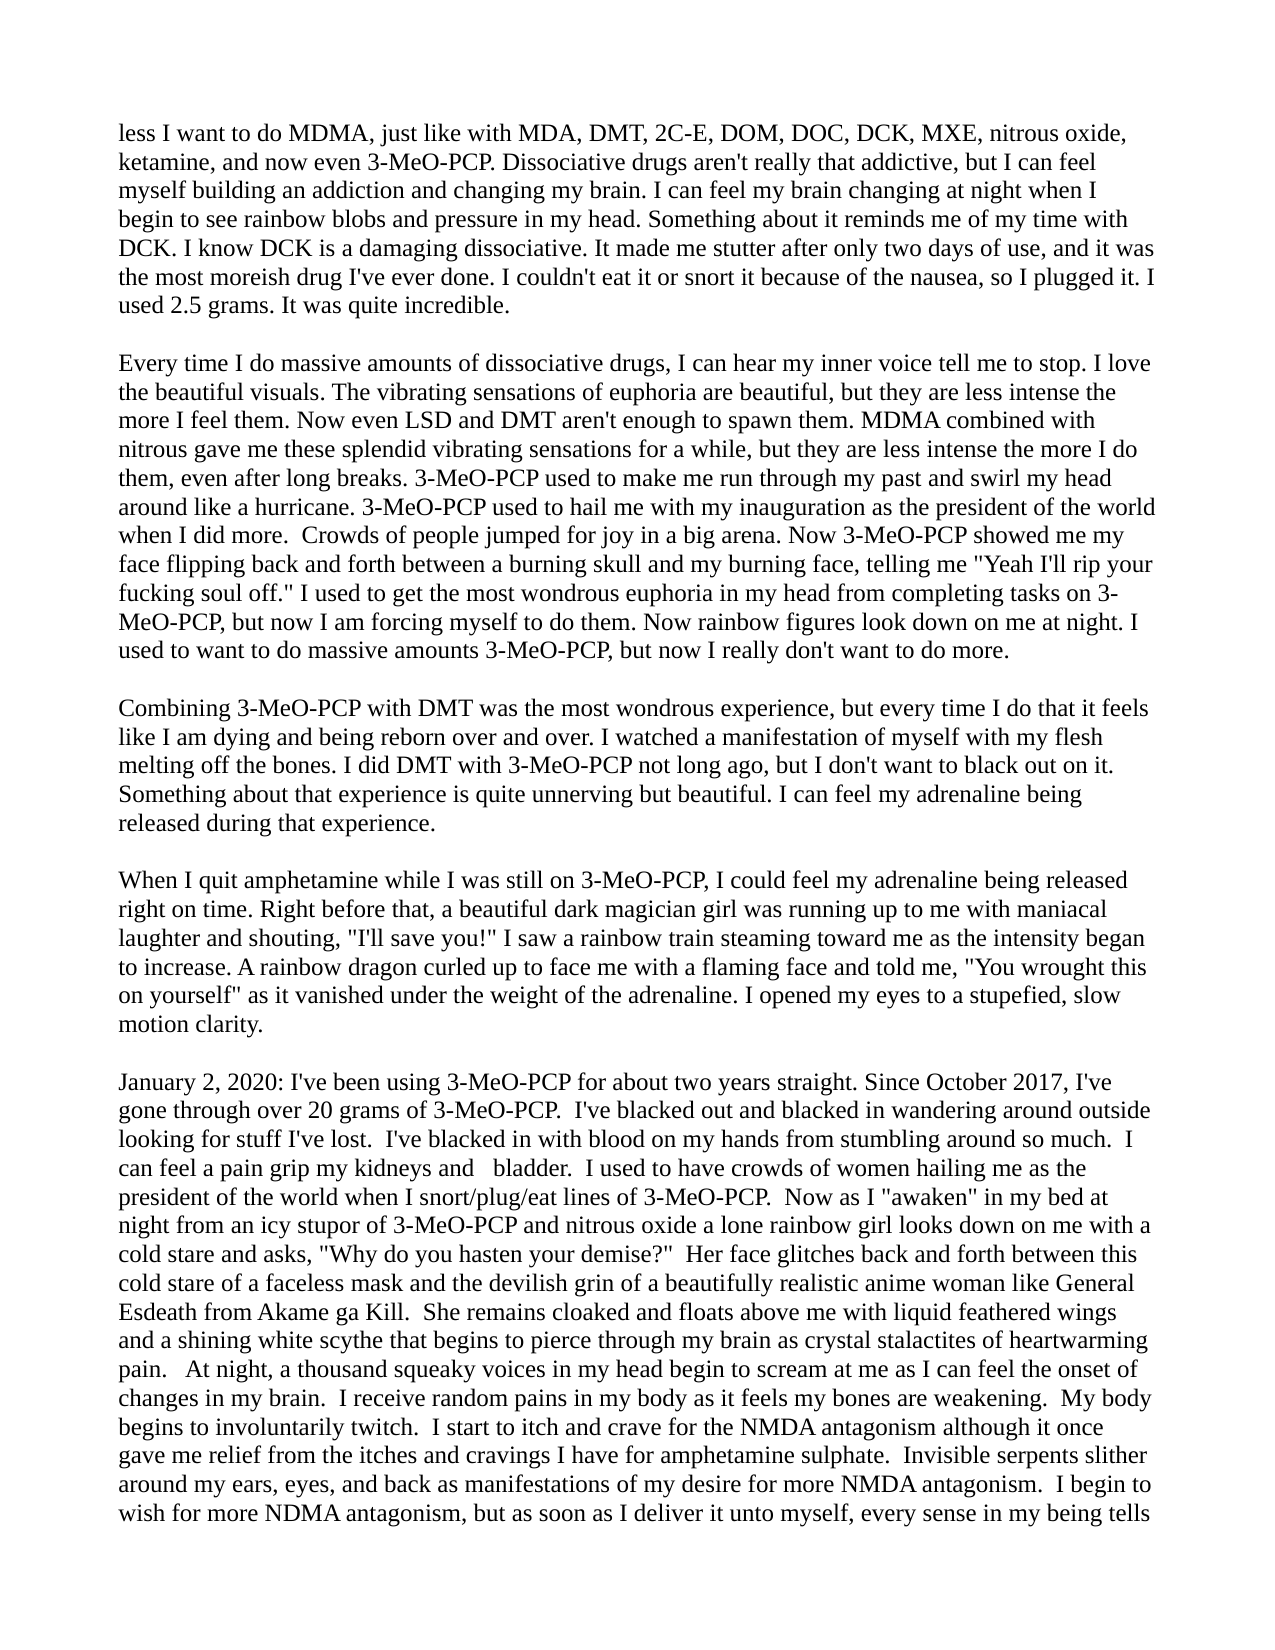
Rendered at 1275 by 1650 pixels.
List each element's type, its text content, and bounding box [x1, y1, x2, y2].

text less I want to do MDMA, just like with MDA, DMT, 2C-E, DOM, DOC, DCK, MXE, nitrous oxide, ketamine, and now even 3-MeO-PCP. Dissociative drugs aren't really that addictive, but I can feel myself building an addiction and changing my brain. I can feel my brain changing at night when I begin to see rainbow blobs and pressure in my head. Something about it reminds me of my time with DCK. I know DCK is a damaging dissociative. It made me stutter after only two days of use, and it was the most moreish drug I've ever done. I couldn't eat it or snort it because of the nausea, so I plugged it. I used 2.5 grams. It was quite incredible. [118, 118, 1157, 319]
text Combining 3-MeO-PCP with DMT was the most wondrous experience, but every time I do that it feels like I am dying and being reborn over and over. I watched a manifestation of myself with my flesh melting off the bones. I did DMT with 3-MeO-PCP not long ago, but I don't want to black out on it. Something about that experience is quite unnerving but beautiful. I can feel my adrenaline being released during that experience. [118, 693, 1157, 837]
text When I quit amphetamine while I was still on 3-MeO-PCP, I could feel my adrenaline being released right on time. Right before that, a beautiful dark magician girl was running up to me with maniacal laughter and shouting, "I'll save you!" I saw a rainbow train steaming toward me as the intensity began to increase. A rainbow dragon curled up to face me with a flaming face and told me, "You wrought this on yourself" as it vanished under the weight of the adrenaline. I opened my eyes to a stupefied, slow motion clarity. [118, 866, 1157, 1038]
text Every time I do massive amounts of dissociative drugs, I can hear my inner voice tell me to stop. I love the beautiful visuals. The vibrating sensations of euphoria are beautiful, but they are less intense the more I feel them. Now even LSD and DMT aren't enough to spawn them. MDMA combined with nitrous gave me these splendid vibrating sensations for a while, but they are less intense the more I do them, even after long breaks. 3-MeO-PCP used to make me run through my past and swirl my head around like a hurricane. 3-MeO-PCP used to hail me with my inauguration as the president of the world when I did more. Crowds of people jumped for joy in a big arena. Now 3-MeO-PCP showed me my face flipping back and forth between a burning skull and my burning face, telling me "Yeah I'll rip your fucking soul off." I used to get the most wondrous euphoria in my head from completing tasks on 3-MeO-PCP, but now I am forcing myself to do them. Now rainbow figures look down on me at night. I used to want to do massive amounts 3-MeO-PCP, but now I really don't want to do more. [118, 348, 1157, 664]
text January 2, 2020: I've been using 3-MeO-PCP for about two years straight. Since October 2017, I've gone through over 20 grams of 3-MeO-PCP. I've blacked out and blacked in wandering around outside looking for stuff I've lost. I've blacked in with blood on my hands from stumbling around so much. I can feel a pain grip my kidneys and bladder. I used to have crowds of women hailing me as the president of the world when I snort/plug/eat lines of 3-MeO-PCP. Now as I "awaken" in my bed at night from an icy stupor of 3-MeO-PCP and nitrous oxide a lone rainbow girl looks down on me with a cold stare and asks, "Why do you hasten your demise?" Her face glitches back and forth between this cold stare of a faceless mask and the devilish grin of a beautifully realistic anime woman like General Esdeath from Akame ga Kill. She remains cloaked and floats above me with liquid feathered wings and a shining white scythe that begins to pierce through my brain as crystal stalactites of heartwarming pain. At night, a thousand squeaky voices in my head begin to scream at me as I can feel the onset of changes in my brain. I receive random pains in my body as it feels my bones are weakening. My body begins to involuntarily twitch. I start to itch and crave for the NMDA antagonism although it once gave me relief from the itches and cravings I have for amphetamine sulphate. Invisible serpents slither around my ears, eyes, and back as manifestations of my desire for more NMDA antagonism. I begin to wish for more NDMA antagonism, but as soon as I deliver it unto myself, every sense in my being tells [118, 1067, 1157, 1527]
